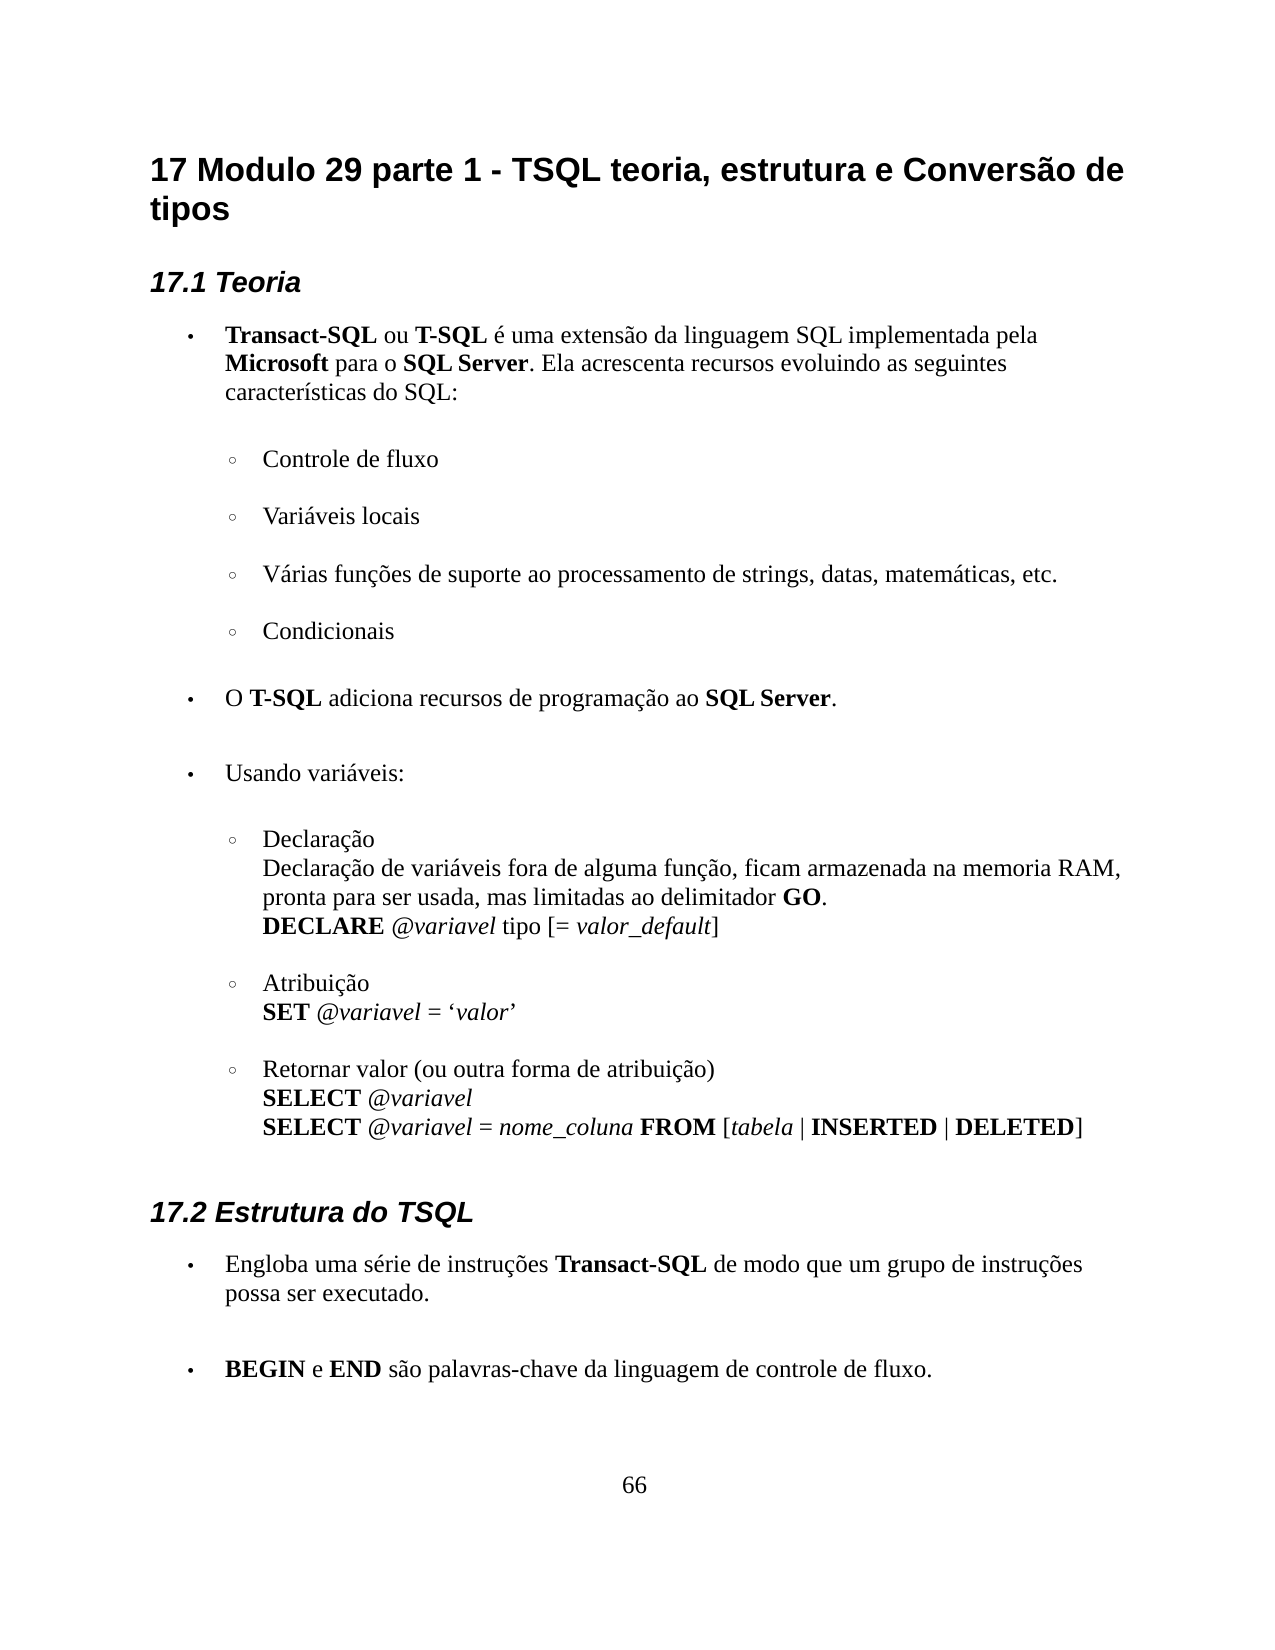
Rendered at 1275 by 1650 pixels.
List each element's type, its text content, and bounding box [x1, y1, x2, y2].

list Retornar valor (ou outra forma de atribuição) SELECT @variavel SELECT @variavel = nome_coluna FROM [tabela | INSERTED | DELETED] [225, 1054, 1125, 1169]
list O T-SQL adiciona recursos de programação ao SQL Server. [187, 683, 1125, 740]
subtitle 17.1 Teoria [150, 265, 1125, 298]
list Várias funções de suporte ao processamento de strings, datas, matemáticas, etc. [225, 559, 1125, 616]
list Condicionais [225, 616, 1125, 674]
subtitle 17.2 Estrutura do TSQL [150, 1194, 1125, 1228]
list Variáveis locais [225, 501, 1125, 559]
list Usando variáveis: [187, 758, 1125, 816]
list Declaração Declaração de variáveis fora de alguma função, ficam armazenada na memoria RAM, pronta para ser usada, mas limitadas ao delimitador GO. DECLARE @variavel tipo [= valor_default] [225, 824, 1125, 968]
list Atribuição SET @variavel = ‘valor’ [225, 968, 1125, 1054]
list Transact-SQL ou T-SQL é uma extensão da linguagem SQL implementada pela Microsoft para o SQL Server. Ela acrescenta recursos evoluindo as seguintes características do SQL: [187, 320, 1125, 435]
list Engloba uma série de instruções Transact-SQL de modo que um grupo de instruções possa ser executado. [187, 1249, 1125, 1336]
list BEGIN e END são palavras-chave da linguagem de controle de fluxo. [187, 1354, 1125, 1411]
subtitle 17 Modulo 29 parte 1 - TSQL teoria, estrutura e Conversão de tipos [150, 150, 1125, 227]
list Controle de fluxo [225, 444, 1125, 501]
